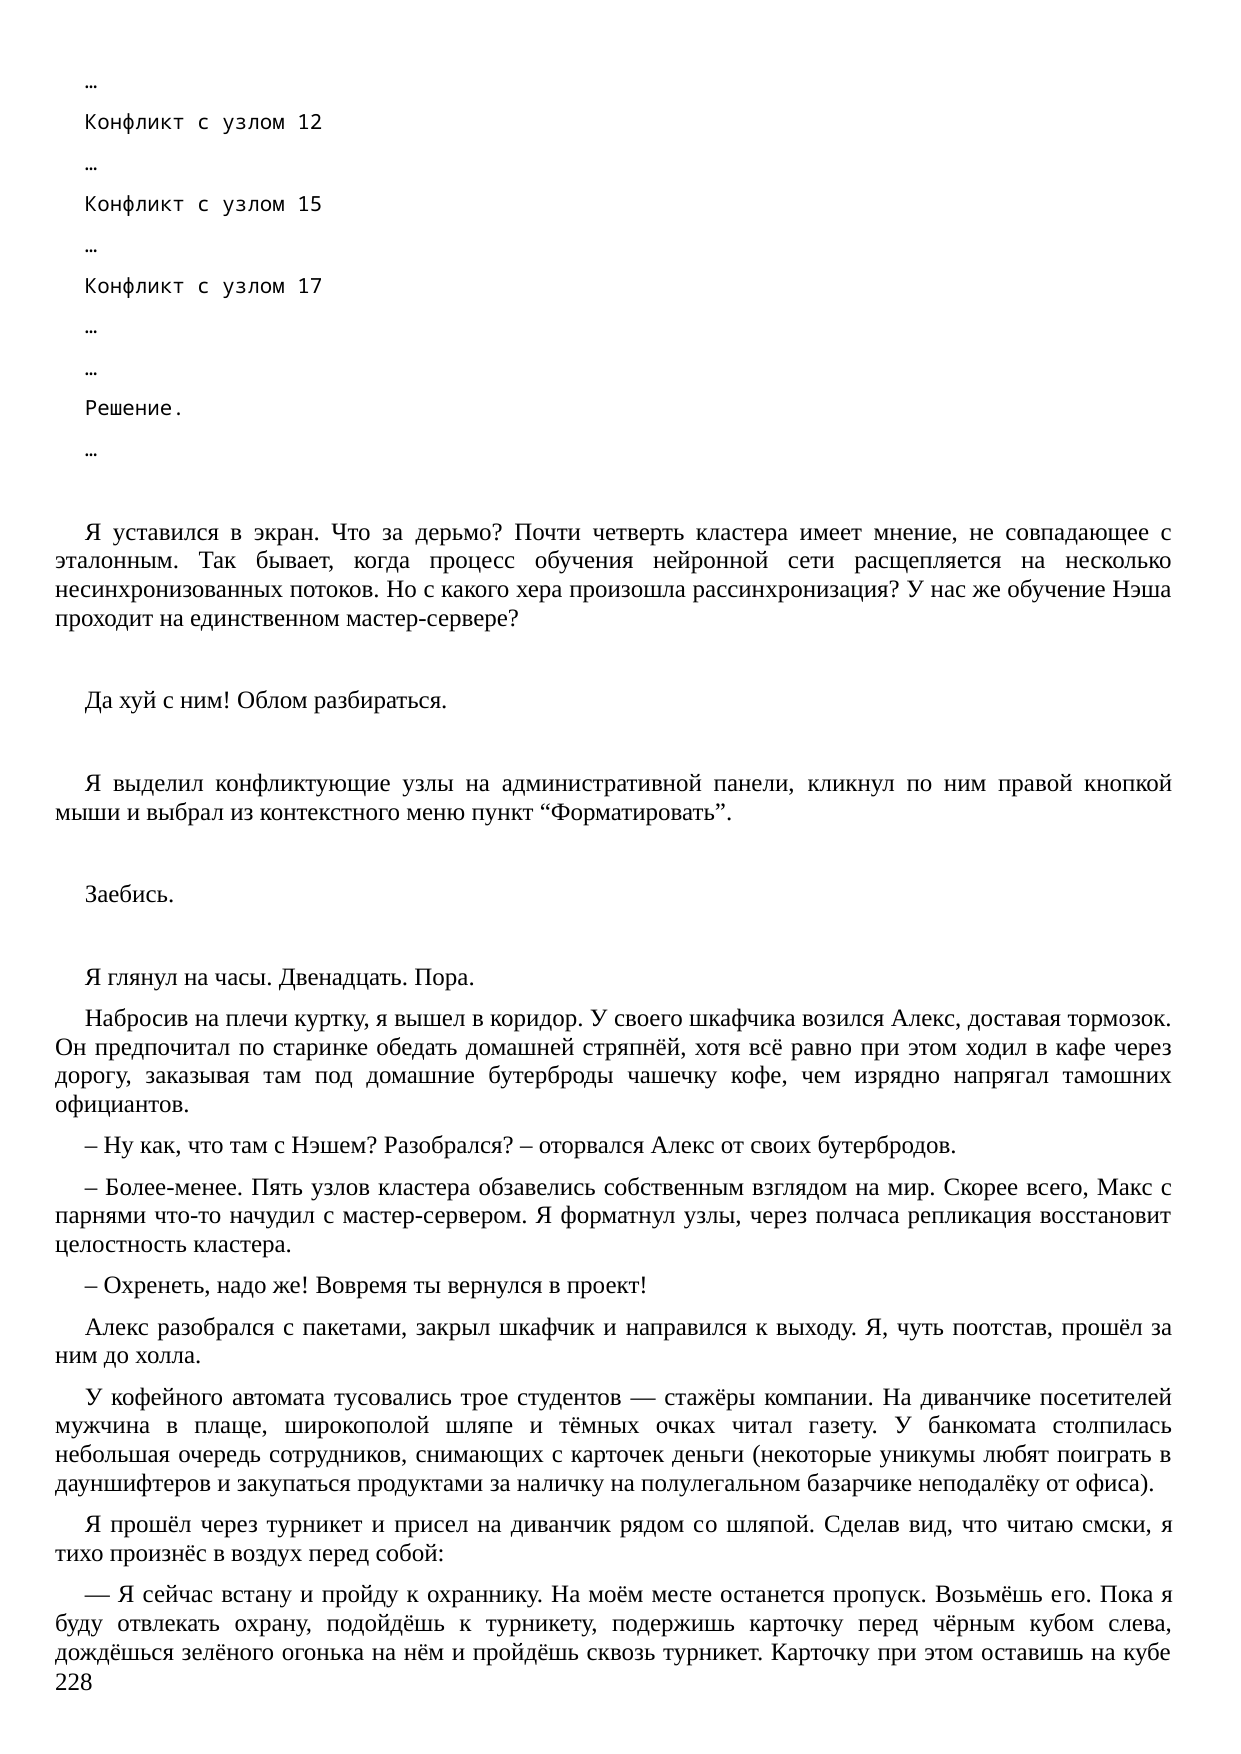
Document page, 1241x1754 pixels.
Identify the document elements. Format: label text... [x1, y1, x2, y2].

text – Более-менее. Пять узлов кластера обзавелись собственным взглядом на мир. Скорее всего, Макс с парнями что-то начудил с мастер-сервером. Я форматнул узлы, через полчаса репликация восстановит целостность кластера. [55, 1172, 1173, 1258]
text — Я сейчас встану и пройду к охраннику. На моём месте останется пропуск. Возьмёшь его. Пока я буду отвлекать охрану, подойдёшь к турникету, подержишь карточку перед чёрным кубом слева, дождёшься зелёного огонька на нём и пройдёшь сквозь турникет. Карточку при этом оставишь на кубе [55, 1579, 1173, 1665]
text – Охренеть, надо же! Вовремя ты вернулся в проект! [55, 1270, 1173, 1299]
text Я выделил конфликтующие узлы на административной панели, кликнул по ним правой кнопкой мыши и выбрал из контекстного меню пункт “Форматировать”. [55, 768, 1173, 825]
text Я глянул на часы. Двенадцать. Пора. [55, 962, 1173, 990]
text Решение. [55, 393, 1173, 422]
text … [55, 353, 1173, 381]
text … [55, 148, 1173, 176]
text Набросив на плечи куртку, я вышел в коридор. У своего шкафчика возился Алекс, доставая тормозок. Он предпочитал по старинке обедать домашней стряпнёй, хотя всё равно при этом ходил в кафе через дорогу, заказывая там под домашние бутерброды чашечку кофе, чем изрядно напрягал тамошних официантов. [55, 1003, 1173, 1118]
text … [55, 434, 1173, 463]
text Конфликт с узлом 17 [55, 271, 1173, 299]
text … [55, 66, 1173, 94]
text Алекс разобрался с пакетами, закрыл шкафчик и направился к выходу. Я, чуть поотстав, прошёл за ним до холла. [55, 1312, 1173, 1369]
text У кофейного автомата тусовались трое студентов — стажёры компании. На диванчике посетителей мужчина в плаще, широкополой шляпе и тёмных очках читал газету. У банкомата столпилась небольшая очередь сотрудников, снимающих с карточек деньги (некоторые уникумы любят поиграть в дауншифтеров и закупаться продуктами за наличку на полулегальном базарчике неподалёку от офиса). [55, 1382, 1173, 1497]
text Я уставился в экран. Что за дерьмо? Почти четверть кластера имеет мнение, не совпадающее с эталонным. Так бывает, когда процесс обучения нейронной сети расщепляется на несколько несинхронизованных потоков. Но с какого хера произошла рассинхронизация? У нас же обучение Нэша проходит на единственном мастер-сервере? [55, 517, 1173, 632]
text – Ну как, что там с Нэшем? Разобрался? – оторвался Алекс от своих бутербродов. [55, 1130, 1173, 1159]
text … [55, 312, 1173, 340]
text … [55, 230, 1173, 258]
text Да хуй с ним! Облом разбираться. [55, 685, 1173, 714]
text Конфликт с узлом 15 [55, 189, 1173, 217]
text Я прошёл через турникет и присел на диванчик рядом со шляпой. Сделав вид, что читаю смски, я тихо произнёс в воздух перед собой: [55, 1509, 1173, 1567]
text Конфликт с узлом 12 [55, 107, 1173, 135]
text Заебись. [55, 879, 1173, 908]
